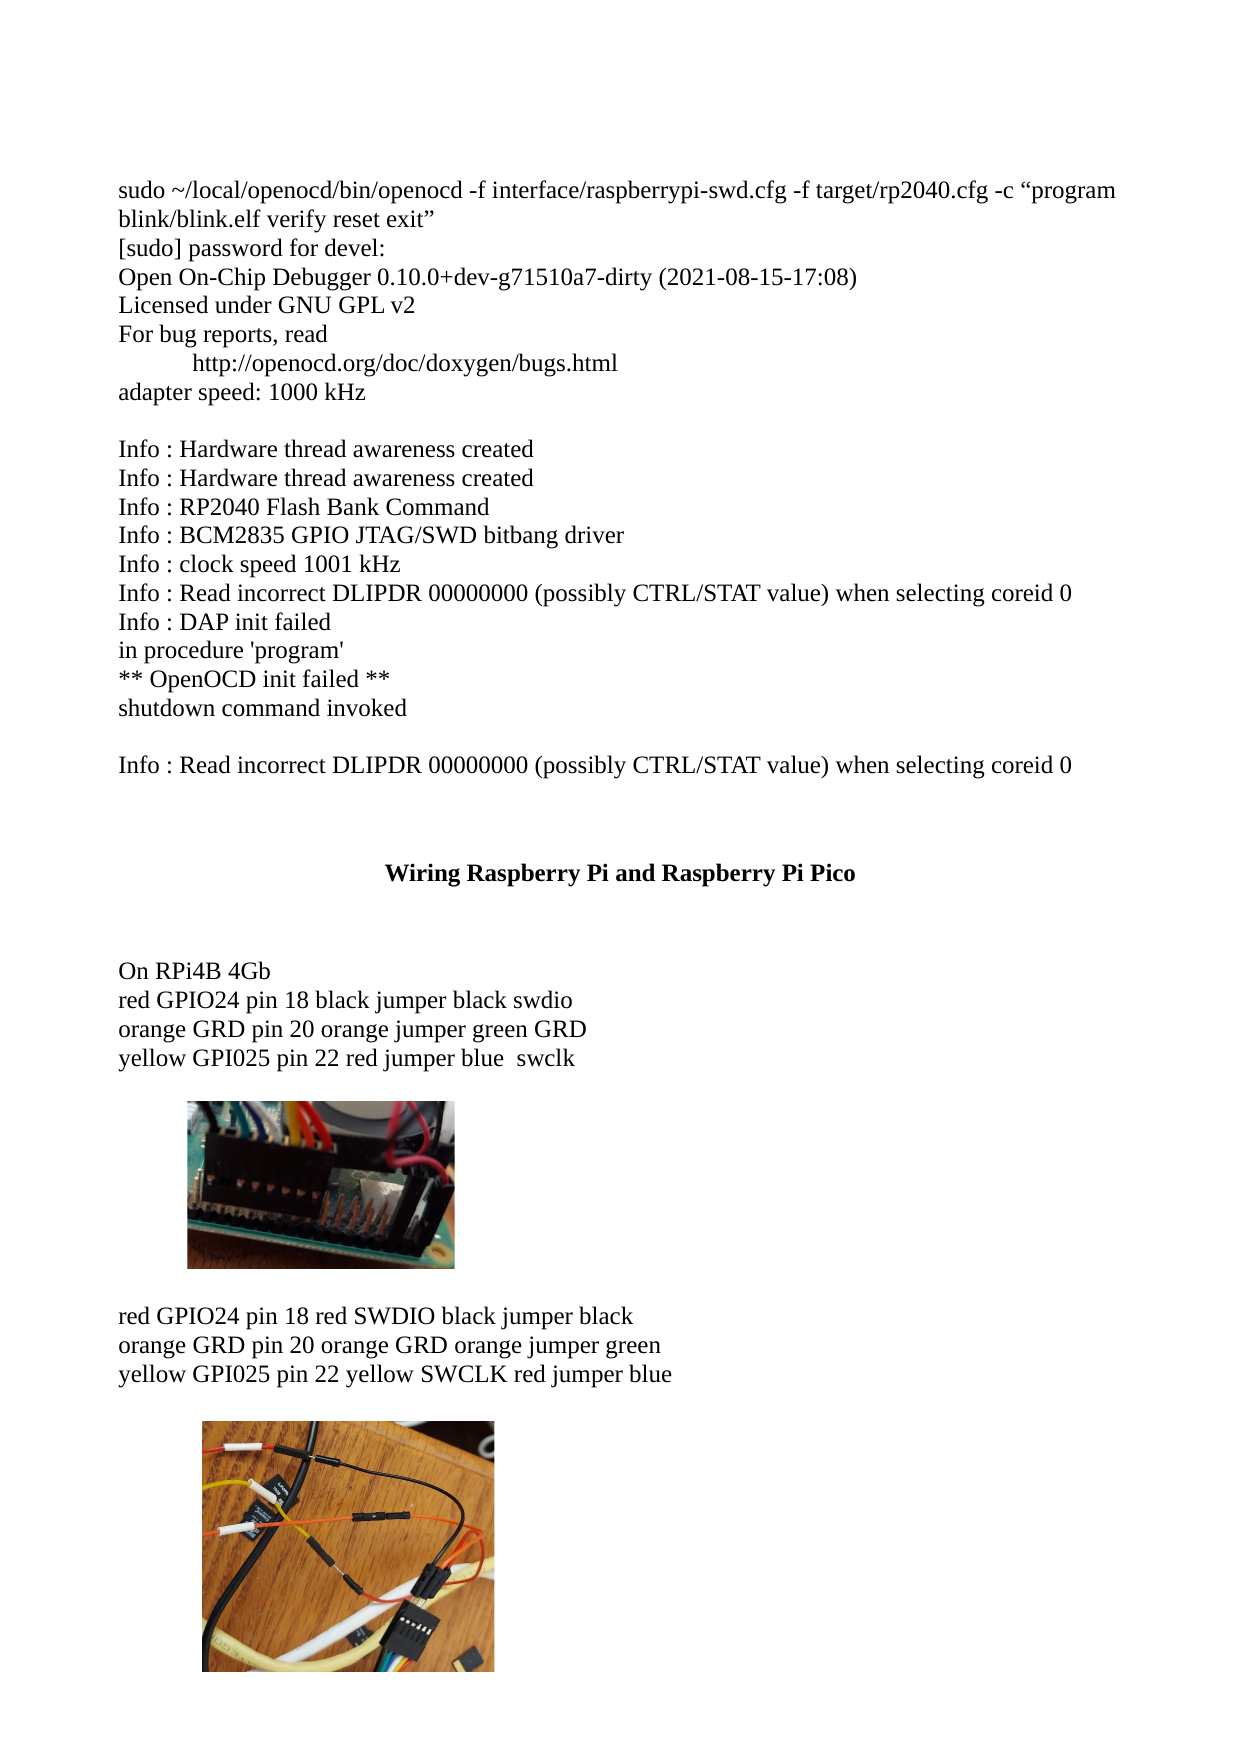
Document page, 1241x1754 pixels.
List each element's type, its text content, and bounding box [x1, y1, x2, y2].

text yellow GPI025 pin 22 yellow SWCLK red jumper blue [118, 1359, 1122, 1388]
text Info : Hardware thread awareness created [118, 434, 1122, 463]
text Info : Hardware thread awareness created [118, 463, 1122, 492]
subtitle Wiring Raspberry Pi and Raspberry Pi Pico [118, 858, 1122, 886]
text http://openocd.org/doc/doxygen/bugs.html [118, 348, 1122, 377]
text For bug reports, read [118, 319, 1122, 348]
text Info : DAP init failed [118, 607, 1122, 636]
text Info : clock speed 1001 kHz [118, 549, 1122, 578]
text orange GRD pin 20 orange GRD orange jumper green [118, 1330, 1122, 1359]
text Info : Read incorrect DLIPDR 00000000 (possibly CTRL/STAT value) when selecting coreid 0 [118, 751, 1122, 779]
text red GPIO24 pin 18 black jumper black swdio [118, 985, 1122, 1014]
text red GPIO24 pin 18 red SWDIO black jumper black [118, 1301, 1122, 1330]
picture [202, 1421, 495, 1672]
text Open On-Chip Debugger 0.10.0+dev-g71510a7-dirty (2021-08-15-17:08) [118, 262, 1122, 291]
text [sudo] password for devel: [118, 233, 1122, 262]
text adapter speed: 1000 kHz [118, 377, 1122, 406]
text On RPi4B 4Gb [118, 956, 1122, 985]
text ** OpenOCD init failed ** [118, 664, 1122, 693]
text Info : Read incorrect DLIPDR 00000000 (possibly CTRL/STAT value) when selecting coreid 0 [118, 578, 1122, 607]
text in procedure 'program' [118, 636, 1122, 664]
text Info : BCM2835 GPIO JTAG/SWD bitbang driver [118, 521, 1122, 549]
picture [187, 1101, 455, 1269]
text yellow GPI025 pin 22 red jumper blue swclk [118, 1043, 1122, 1071]
text orange GRD pin 20 orange jumper green GRD [118, 1014, 1122, 1043]
text shutdown command invoked [118, 693, 1122, 722]
text sudo ~/local/openocd/bin/openocd -f interface/raspberrypi-swd.cfg -f target/rp2040.cfg -c “program blink/blink.elf verify reset exit” [118, 176, 1122, 233]
text Info : RP2040 Flash Bank Command [118, 492, 1122, 521]
text Licensed under GNU GPL v2 [118, 291, 1122, 319]
